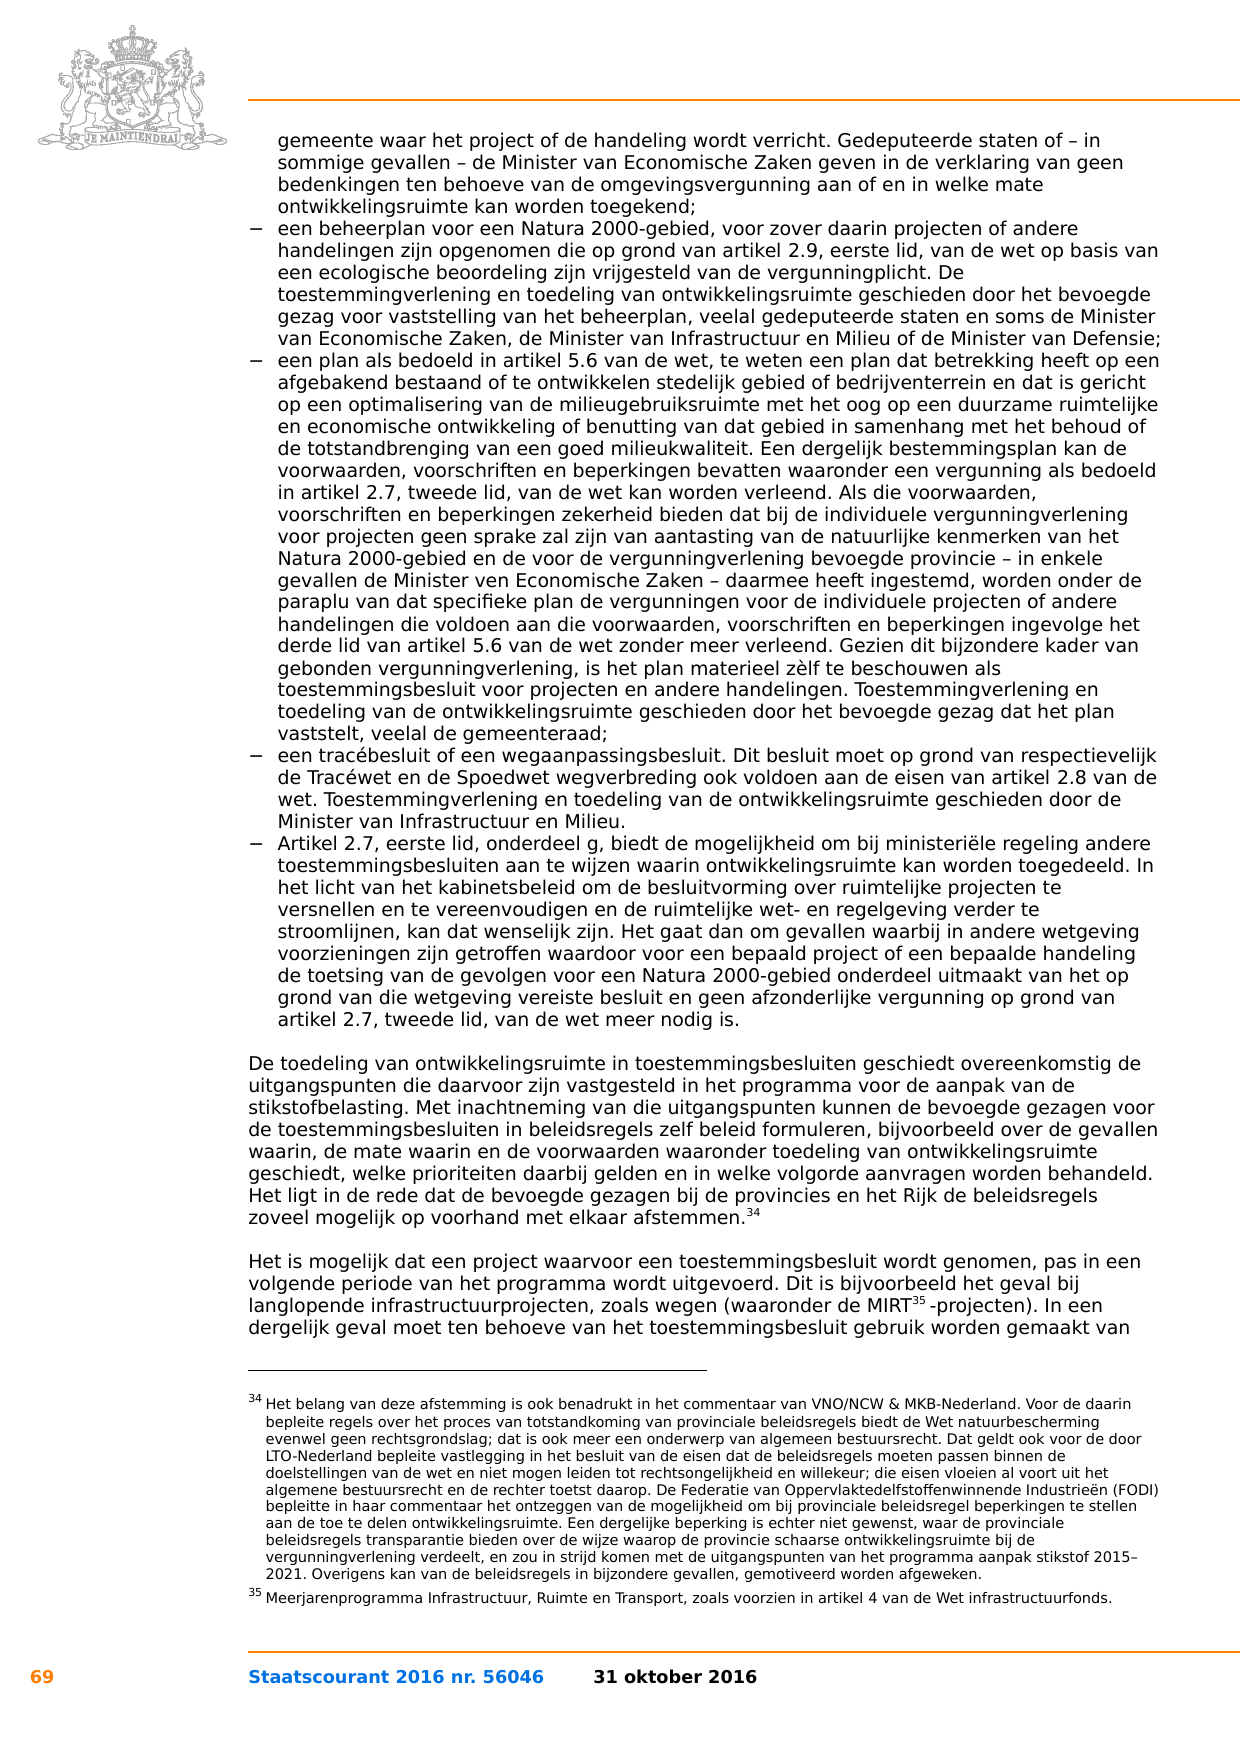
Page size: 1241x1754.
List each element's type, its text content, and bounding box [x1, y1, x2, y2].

text Het belang van deze afstemming is ook benadrukt in het commentaar van VNO/NCW & MKB-Nederland. Voor de daarin bepleite regels over het proces van totstandkoming van provinciale beleidsregels biedt de Wet natuurbescherming evenwel geen rechtsgrondslag; dat is ook meer een onderwerp van algemeen bestuursrecht. Dat geldt ook voor de door LTO-Nederland bepleite vastlegging in het besluit van de eisen dat de beleidsregels moeten passen binnen de doelstellingen van de wet en niet mogen leiden tot rechtsongelijkheid en willekeur; die eisen vloeien al voort uit het algemene bestuursrecht en de rechter toetst daarop. De Federatie van Oppervlaktedelfstoffenwinnende Industrieën (FODI) bepleitte in haar commentaar het ontzeggen van de mogelijkheid om bij provinciale beleidsregel beperkingen te stellen aan de toe te delen ontwikkelingsruimte. Een dergelijke beperking is echter niet gewenst, waar de provinciale beleidsregels transparantie bieden over de wijze waarop de provincie schaarse ontwikkelingsruimte bij de vergunningverlening verdeelt, en zou in strijd komen met de uitgangspunten van het programma aanpak stikstof 2015–2021. Overigens kan van de beleidsregels in bijzondere gevallen, gemotiveerd worden afgeweken. [248, 1392, 1163, 1583]
text Het is mogelijk dat een project waarvoor een toestemmingsbesluit wordt genomen, pas in een volgende periode van het programma wordt uitgevoerd. Dit is bijvoorbeeld het geval bij langlopende infrastructuurprojecten, zoals wegen (waaronder de MIRT-projecten). In een dergelijk geval moet ten behoeve van het toestemmingsbesluit gebruik worden gemaakt van [248, 1251, 1163, 1338]
text Meerjarenprogramma Infrastructuur, Ruimte en Transport, zoals voorzien in artikel 4 van de Wet infrastructuurfonds. [248, 1586, 1163, 1608]
text gemeente waar het project of de handeling wordt verricht. Gedeputeerde staten of – in sommige gevallen – de Minister van Economische Zaken geven in de verklaring van geen bedenkingen ten behoeve van de omgevingsvergunning aan of en in welke mate ontwikkelingsruimte kan worden toegekend; [248, 130, 1163, 218]
text − Artikel 2.7, eerste lid, onderdeel g, biedt de mogelijkheid om bij ministeriële regeling andere toestemmingsbesluiten aan te wijzen waarin ontwikkelingsruimte kan worden toegedeeld. In het licht van het kabinetsbeleid om de besluitvorming over ruimtelijke projecten te versnellen en te vereenvoudigen en de ruimtelijke wet- en regelgeving verder te stroomlijnen, kan dat wenselijk zijn. Het gaat dan om gevallen waarbij in andere wetgeving voorzieningen zijn getroffen waardoor voor een bepaald project of een bepaalde handeling de toetsing van de gevolgen voor een Natura 2000-gebied onderdeel uitmaakt van het op grond van die wetgeving vereiste besluit en geen afzonderlijke vergunning op grond van artikel 2.7, tweede lid, van de wet meer nodig is. [248, 833, 1163, 1031]
text − een plan als bedoeld in artikel 5.6 van de wet, te weten een plan dat betrekking heeft op een afgebakend bestaand of te ontwikkelen stedelijk gebied of bedrijventerrein en dat is gericht op een optimalisering van de milieugebruiksruimte met het oog op een duurzame ruimtelijke en economische ontwikkeling of benutting van dat gebied in samenhang met het behoud of de totstandbrenging van een goed milieukwaliteit. Een dergelijk bestemmingsplan kan de voorwaarden, voorschriften en beperkingen bevatten waaronder een vergunning als bedoeld in artikel 2.7, tweede lid, van de wet kan worden verleend. Als die voorwaarden, voorschriften en beperkingen zekerheid bieden dat bij de individuele vergunningverlening voor projecten geen sprake zal zijn van aantasting van de natuurlijke kenmerken van het Natura 2000-gebied en de voor de vergunningverlening bevoegde provincie – in enkele gevallen de Minister ven Economische Zaken – daarmee heeft ingestemd, worden onder de paraplu van dat specifieke plan de vergunningen voor de individuele projecten of andere handelingen die voldoen aan die voorwaarden, voorschriften en beperkingen ingevolge het derde lid van artikel 5.6 van de wet zonder meer verleend. Gezien dit bijzondere kader van gebonden vergunningverlening, is het plan materieel zèlf te beschouwen als toestemmingsbesluit voor projecten en andere handelingen. Toestemmingverlening en toedeling van de ontwikkelingsruimte geschieden door het bevoegde gezag dat het plan vaststelt, veelal de gemeenteraad; [248, 350, 1163, 745]
picture [38, 25, 227, 150]
text − een tracébesluit of een wegaanpassingsbesluit. Dit besluit moet op grond van respectievelijk de Tracéwet en de Spoedwet wegverbreding ook voldoen aan de eisen van artikel 2.8 van de wet. Toestemmingverlening en toedeling van de ontwikkelingsruimte geschieden door de Minister van Infrastructuur en Milieu. [248, 745, 1163, 833]
text − een beheerplan voor een Natura 2000-gebied, voor zover daarin projecten of andere handelingen zijn opgenomen die op grond van artikel 2.9, eerste lid, van de wet op basis van een ecologische beoordeling zijn vrijgesteld van de vergunningplicht. De toestemmingverlening en toedeling van ontwikkelingsruimte geschieden door het bevoegde gezag voor vaststelling van het beheerplan, veelal gedeputeerde staten en soms de Minister van Economische Zaken, de Minister van Infrastructuur en Milieu of de Minister van Defensie; [248, 218, 1163, 350]
text De toedeling van ontwikkelingsruimte in toestemmingsbesluiten geschiedt overeenkomstig de uitgangspunten die daarvoor zijn vastgesteld in het programma voor de aanpak van de stikstofbelasting. Met inachtneming van die uitgangspunten kunnen de bevoegde gezagen voor de toestemmingsbesluiten in beleidsregels zelf beleid formuleren, bijvoorbeeld over de gevallen waarin, de mate waarin en de voorwaarden waaronder toedeling van ontwikkelingsruimte geschiedt, welke prioriteiten daarbij gelden en in welke volgorde aanvragen worden behandeld. Het ligt in de rede dat de bevoegde gezagen bij de provincies en het Rijk de beleidsregels zoveel mogelijk op voorhand met elkaar afstemmen. [248, 1053, 1163, 1229]
